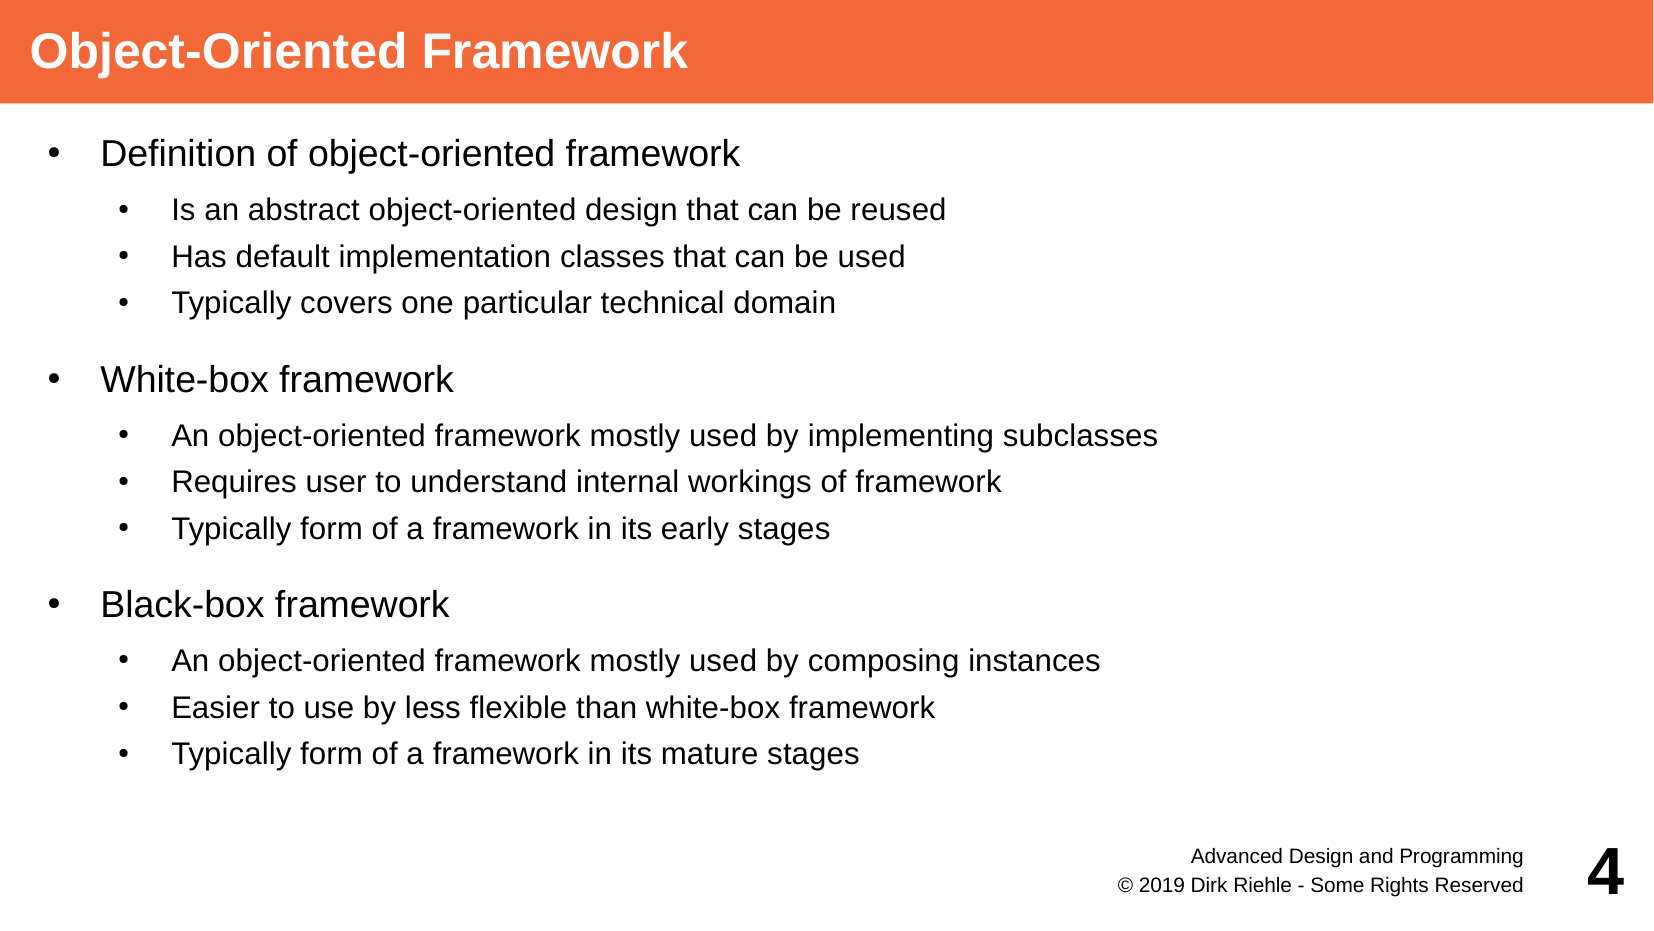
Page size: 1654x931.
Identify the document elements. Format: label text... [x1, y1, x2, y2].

list Definition of object-oriented framework Is an abstract object-oriented design that can be reused Has default implementation classes that can be used Typically covers one particular technical domain White-box framework An object-oriented framework mostly used by implementing subclasses Requires user to understand internal workings of framework Typically form of a framework in its early stages Black-box framework An object-oriented framework mostly used by composing instances Easier to use by less flexible than white-box framework Typically form of a framework in its mature stages [29, 132, 1625, 813]
title Object-Oriented Framework [0, 0, 1654, 104]
